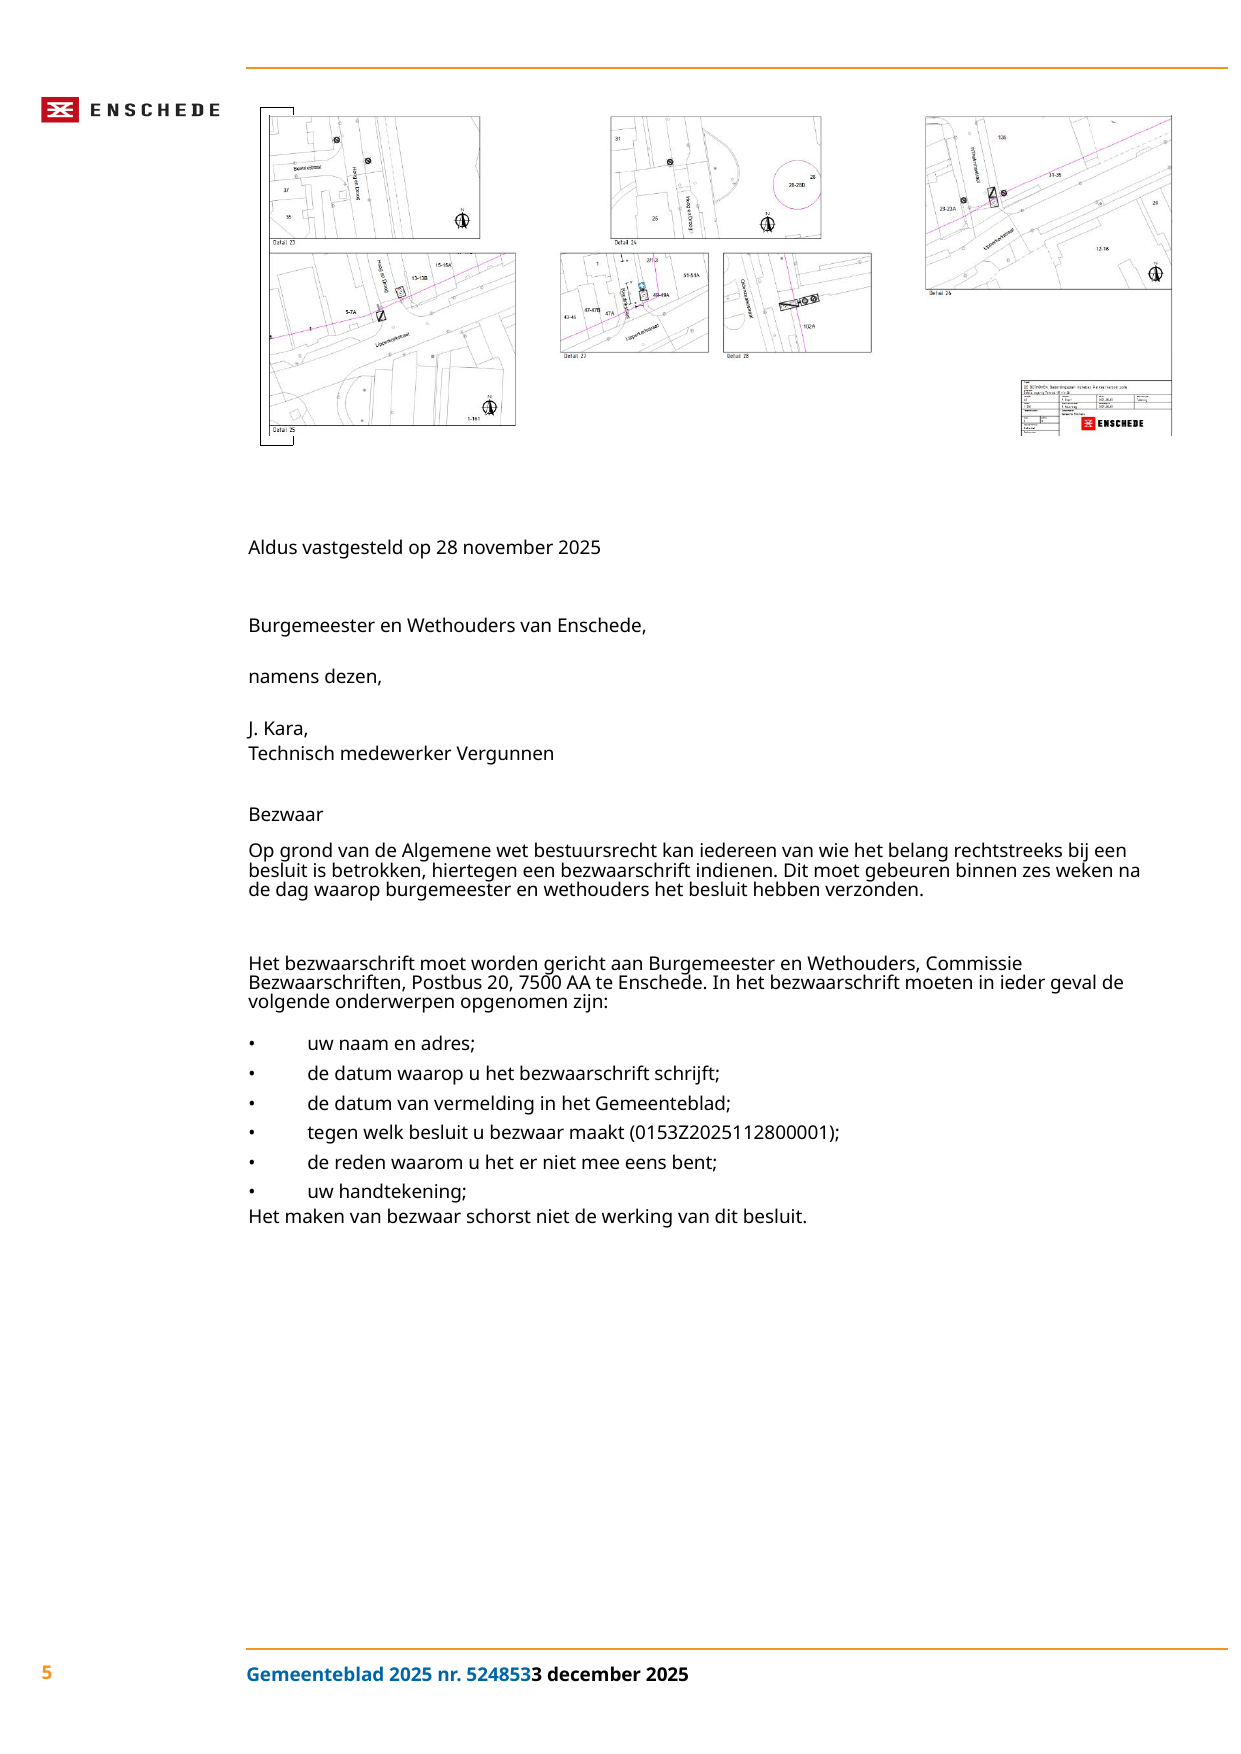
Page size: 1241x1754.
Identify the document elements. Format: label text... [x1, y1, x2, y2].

text Het bezwaarschrift moet worden gericht aan Burgemeester en Wethouders, Commissie Bezwaarschriften, Postbus 20, 7500 AA te Enschede. In het bezwaarschrift moeten in ieder geval de volgende onderwerpen opgenomen zijn: [248, 955, 1152, 1013]
list tegen welk besluit u bezwaar maakt (0153Z2025112800001); [248, 1119, 1152, 1145]
text Technisch medewerker Vergunnen [248, 740, 1152, 766]
list uw naam en adres; [248, 1031, 1152, 1056]
text Burgemeester en Wethouders van Enschede, [248, 612, 1152, 637]
text namens dezen, [248, 663, 1152, 689]
list de datum waarop u het bezwaarschrift schrijft; [248, 1060, 1152, 1086]
text Bezwaar [248, 806, 1152, 825]
list de datum van vermelding in het Gemeenteblad; [248, 1090, 1152, 1115]
picture [41, 47, 231, 172]
list de reden waarom u het er niet mee eens bent; [248, 1149, 1152, 1174]
text J. Kara, [248, 715, 1152, 740]
list uw handtekening; [248, 1178, 1152, 1204]
text Het maken van bezwaar schorst niet de werking van dit besluit. [248, 1208, 1152, 1227]
text Aldus vastgesteld op 28 november 2025 [248, 534, 1152, 560]
text Op grond van de Algemene wet bestuursrecht kan iedereen van wie het belang rechtstreeks bij een besluit is betrokken, hiertegen een bezwaarschrift indienen. Dit moet gebeuren binnen zes weken na de dag waarop burgemeester en wethouders het besluit hebben verzonden. [248, 842, 1152, 900]
picture [268, 115, 1173, 436]
